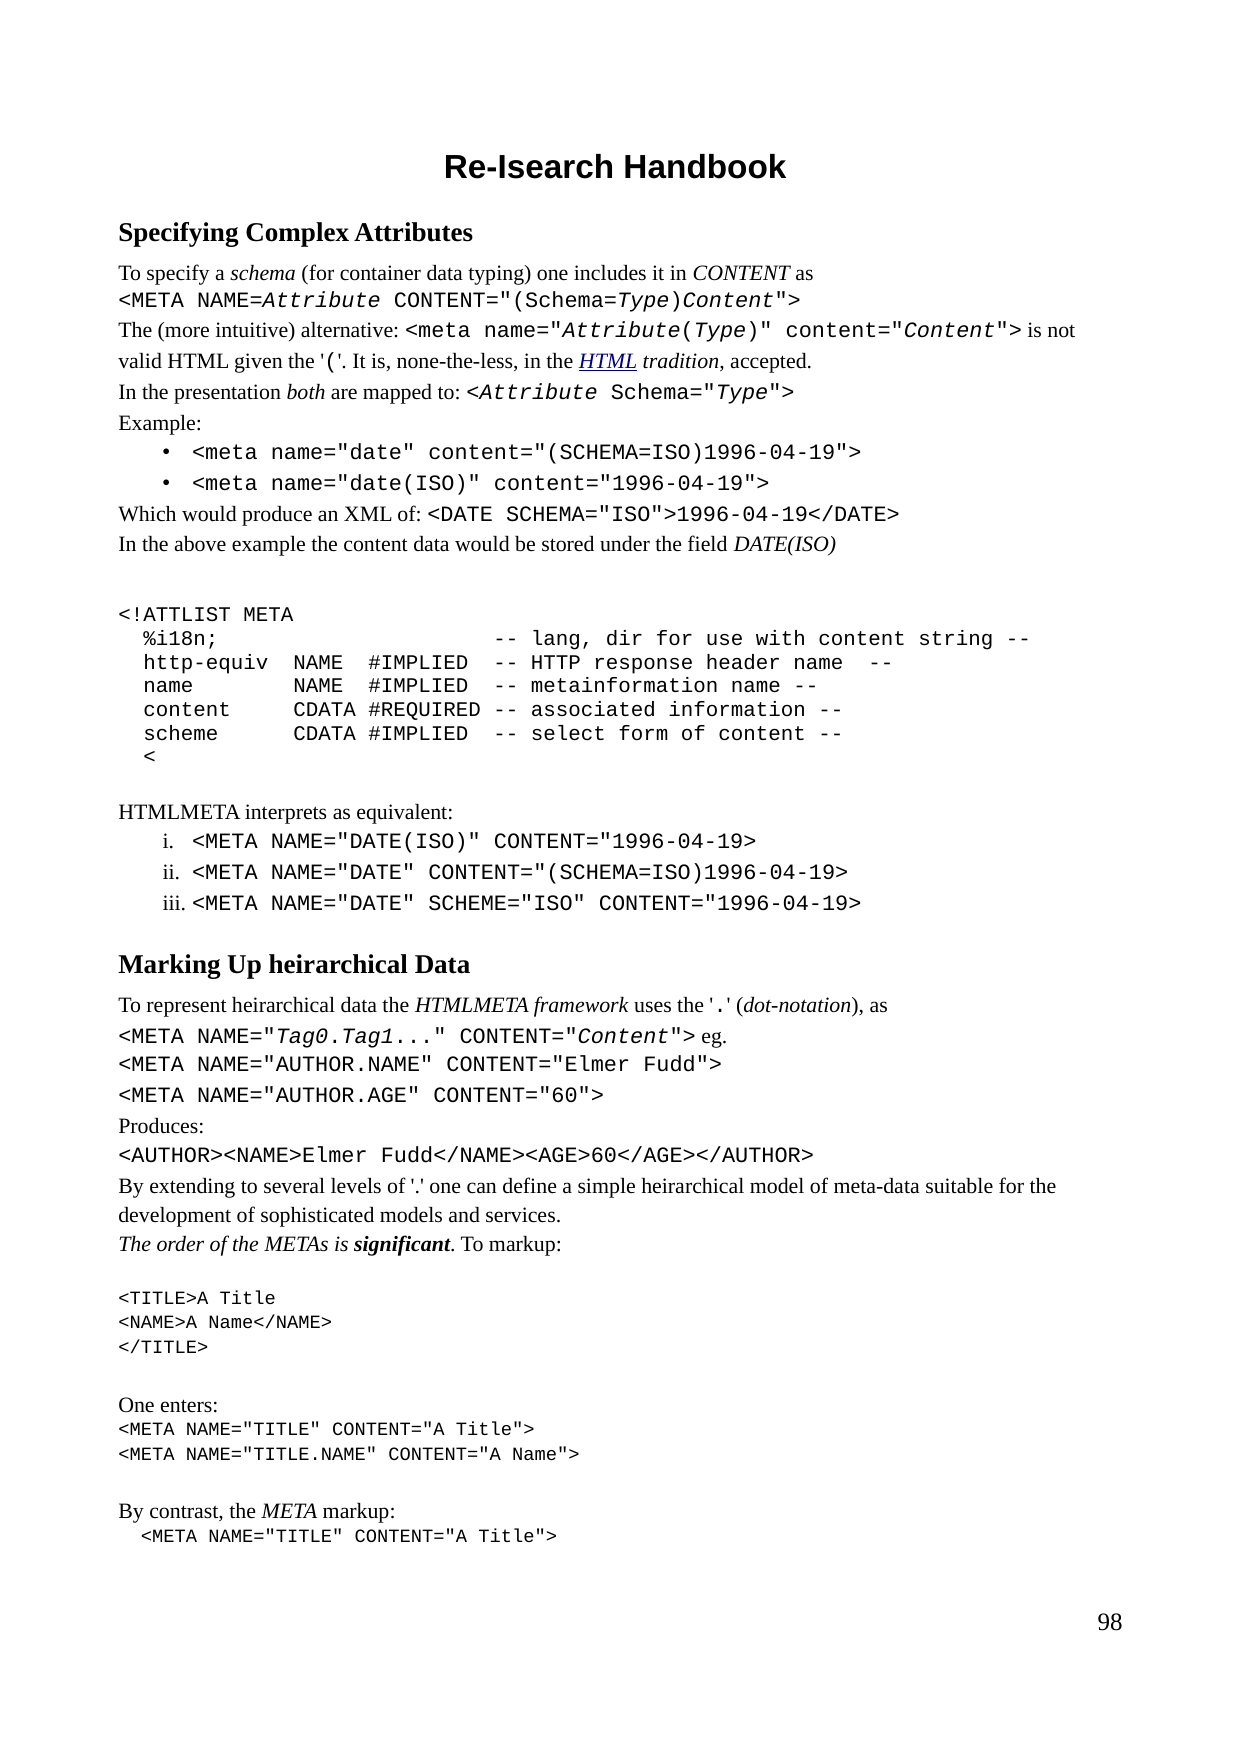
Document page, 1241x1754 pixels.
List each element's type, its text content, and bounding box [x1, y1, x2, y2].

text http-equiv NAME #IMPLIED -- HTTP response header name -- [118, 652, 1122, 675]
text In the presentation both are mapped to: <Attribute Schema="Type"> Example: [118, 379, 1122, 435]
text Which would produce an XML of: <DATE SCHEMA="ISO">1996-04-19</DATE> [118, 501, 1122, 527]
text < [118, 746, 1122, 770]
text HTMLMETA interprets as equivalent: [118, 799, 1122, 824]
list <meta name="date(ISO)" content="1996-04-19"> [162, 469, 1122, 497]
text To specify a schema (for container data typing) one includes it in CONTENT as <META NAME=Attribute CONTENT="(Schema=Type)Content"> The (more intuitive) alternative: <meta name="Attribute(Type)" content="Content"> is not valid HTML given the '('. It is, none-the-less, in the HTML tradition, accepted. [118, 260, 1122, 375]
list <meta name="date" content="(SCHEMA=ISO)1996-04-19"> [162, 439, 1122, 466]
text %i18n; -- lang, dir for use with content string -- [118, 628, 1122, 652]
text <META NAME="TITLE" CONTENT="A Title"> [118, 1527, 1122, 1548]
text By contrast, the META markup: [118, 1498, 1122, 1523]
text The order of the METAs is significant. To markup: [118, 1231, 1122, 1285]
text To represent heirarchical data the HTMLMETA framework uses the '.' (dot-notation), as <META NAME="Tag0.Tag1..." CONTENT="Content"> eg. <META NAME="AUTHOR.NAME" CONTENT="Elmer Fudd"> <META NAME="AUTHOR.AGE" CONTENT="60"> [118, 992, 1122, 1109]
list <META NAME="DATE" SCHEME="ISO" CONTENT="1996-04-19> [162, 890, 1122, 917]
text Produces: <AUTHOR><NAME>Elmer Fudd</NAME><AGE>60</AGE></AUTHOR> [118, 1113, 1122, 1169]
subtitle Specifying Complex Attributes [118, 216, 1122, 247]
text One enters: <META NAME="TITLE" CONTENT="A Title"> <META NAME="TITLE.NAME" CONTENT="A Name"> [118, 1392, 1122, 1494]
text <TITLE>A Title <NAME>A Name</NAME> </TITLE> [118, 1289, 1122, 1388]
list <META NAME="DATE(ISO)" CONTENT="1996-04-19> [162, 828, 1122, 855]
subtitle Marking Up heirarchical Data [118, 949, 1122, 980]
text <!ATTLIST META [118, 604, 1122, 628]
text content CDATA #REQUIRED -- associated information -- [118, 699, 1122, 723]
text scheme CDATA #IMPLIED -- select form of content -- [118, 723, 1122, 746]
text name NAME #IMPLIED -- metainformation name -- [118, 675, 1122, 699]
text In the above example the content data would be stored under the field DATE(ISO) [118, 531, 1122, 557]
list <META NAME="DATE" CONTENT="(SCHEMA=ISO)1996-04-19> [162, 859, 1122, 886]
text By extending to several levels of '.' one can define a simple heirarchical model of meta-data suitable for the development of sophisticated models and services. [118, 1173, 1122, 1227]
